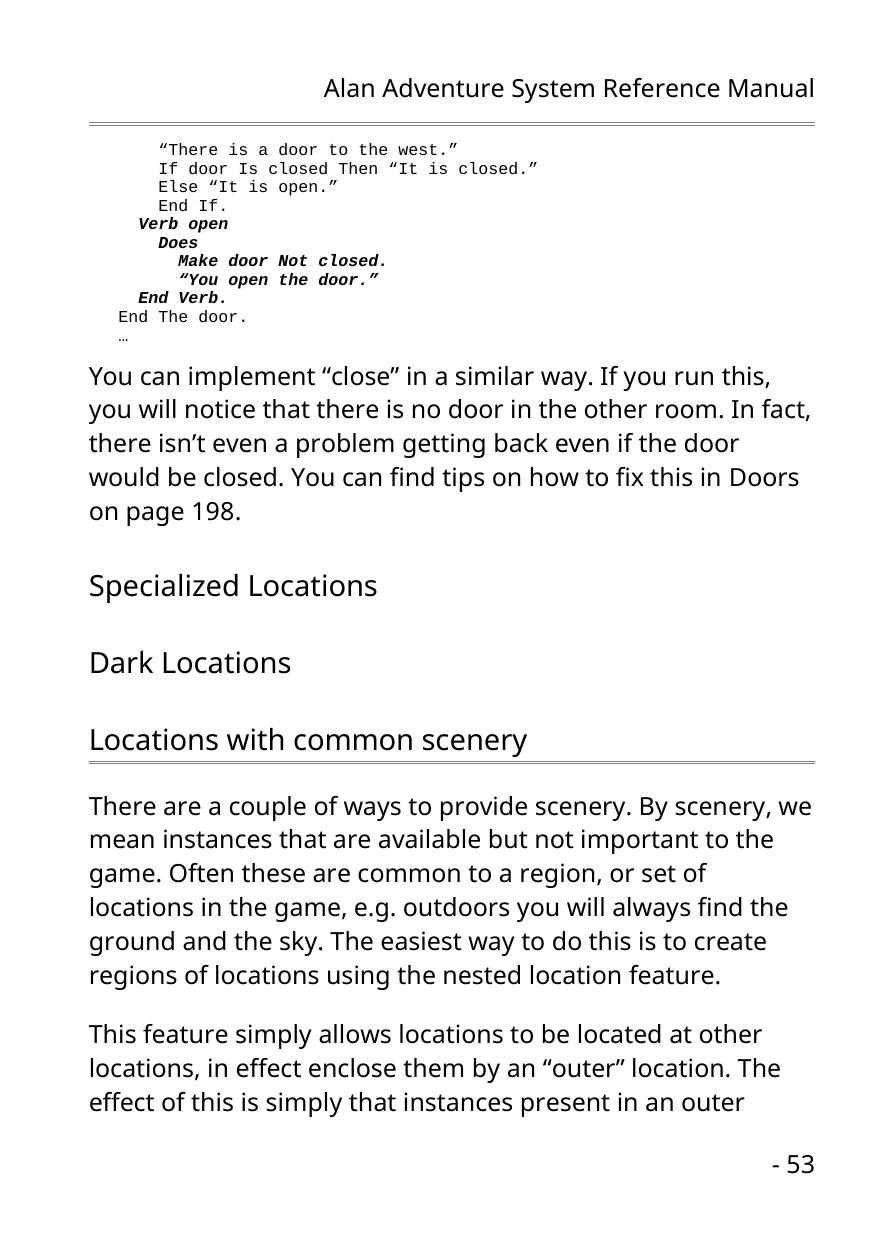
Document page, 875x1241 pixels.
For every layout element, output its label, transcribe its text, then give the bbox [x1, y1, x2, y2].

subtitle Dark Locations [88, 643, 815, 682]
subtitle Specialized Locations [88, 566, 815, 605]
text “There is a door to the west.” If door Is closed Then “It is closed.” Else “It is open.” End If. Verb open Does Make door Not closed. “You open the door.” End Verb. End The door. … [118, 142, 815, 346]
text This feature simply allows locations to be located at other locations, in effect enclose them by an “outer” location. The effect of this is simply that instances present in an outer [88, 1017, 815, 1119]
subtitle Locations with common scenery [88, 720, 815, 763]
text You can implement “close” in a similar way. If you run this, you will notice that there is no door in the other room. In fact, there isn’t even a problem getting back even if the door would be closed. You can find tips on how to fix this in Doors on page 159. [88, 358, 815, 528]
text There are a couple of ways to provide scenery. By scenery, we mean instances that are available but not important to the game. Often these are common to a region, or set of locations in the game, e.g. outdoors you will always find the ground and the sky. The easiest way to do this is to create regions of locations using the nested location feature. [88, 788, 815, 992]
